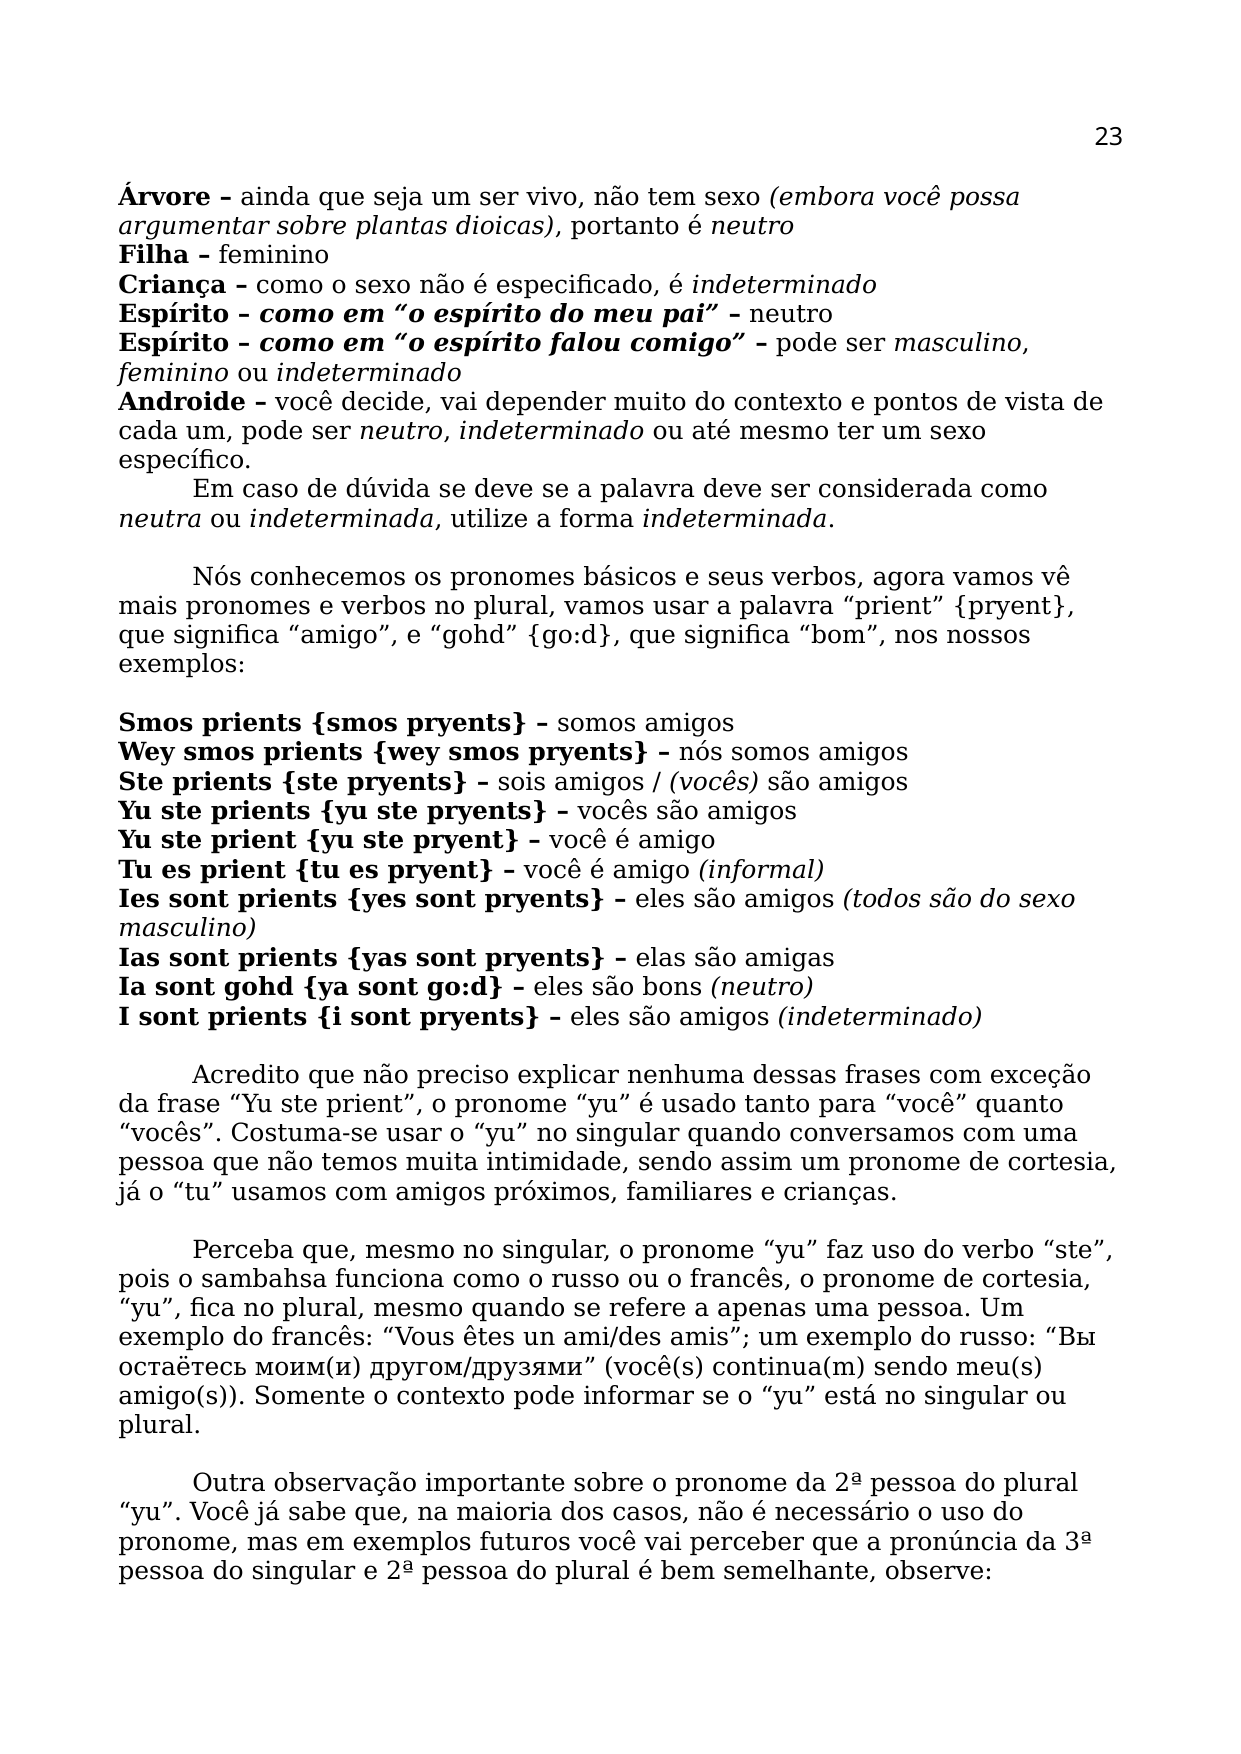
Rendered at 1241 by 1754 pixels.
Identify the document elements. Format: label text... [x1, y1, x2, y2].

text Outra observação importante sobre o pronome da 2ª pessoa do plural “yu”. Você já sabe que, na maioria dos casos, não é necessário o uso do pronome, mas em exemplos futuros você vai perceber que a pronúncia da 3ª pessoa do singular e 2ª pessoa do plural é bem semelhante, observe: [118, 1468, 1123, 1585]
text Acredito que não preciso explicar nenhuma dessas frases com exceção da frase “Yu ste prient”, o pronome “yu” é usado tanto para “você” quanto “vocês”. Costuma-se usar o “yu” no singular quando conversamos com uma pessoa que não temos muita intimidade, sendo assim um pronome de cortesia, já o “tu” usamos com amigos próximos, familiares e crianças. [118, 1060, 1123, 1206]
text Espírito – como em “o espírito do meu pai” – neutro [118, 299, 1123, 328]
text Wey smos prients {wey smos pryents} – nós somos amigos [118, 737, 1123, 767]
text Árvore – ainda que seja um ser vivo, não tem sexo (embora você possa argumentar sobre plantas dioicas), portanto é neutro [118, 182, 1123, 240]
text Yu ste prient {yu ste pryent} – você é amigo [118, 825, 1123, 855]
text Em caso de dúvida se deve se a palavra deve ser considerada como neutra ou indeterminada, utilize a forma indeterminada. [118, 474, 1123, 533]
text Ste prients {ste pryents} – sois amigos / (vocês) são amigos [118, 767, 1123, 796]
text Criança – como o sexo não é especificado, é indeterminado [118, 269, 1123, 299]
text Filha – feminino [118, 240, 1123, 269]
text Smos prients {smos pryents} – somos amigos [118, 708, 1123, 737]
text Ia sont gohd {ya sont go:d} – eles são bons (neutro) [118, 972, 1123, 1001]
text Ies sont prients {yes sont pryents} – eles são amigos (todos são do sexo masculino) [118, 884, 1123, 943]
text Espírito – como em “o espírito falou comigo” – pode ser masculino, feminino ou indeterminado [118, 328, 1123, 387]
text Androide – você decide, vai depender muito do contexto e pontos de vista de cada um, pode ser neutro, indeterminado ou até mesmo ter um sexo específico. [118, 387, 1123, 474]
text Yu ste prients {yu ste pryents} – vocês são amigos [118, 796, 1123, 825]
text Nós conhecemos os pronomes básicos e seus verbos, agora vamos vê mais pronomes e verbos no plural, vamos usar a palavra “prient” {pryent}, que significa “amigo”, e “gohd” {go:d}, que significa “bom”, nos nossos exemplos: [118, 562, 1123, 679]
text Perceba que, mesmo no singular, o pronome “yu” faz uso do verbo “ste”, pois o sambahsa funciona como o russo ou o francês, o pronome de cortesia, “yu”, fica no plural, mesmo quando se refere a apenas uma pessoa. Um exemplo do francês: “Vous êtes un ami/des amis”; um exemplo do russo: “Вы остаётесь моим(и) другом/друзями” (você(s) continua(m) sendo meu(s) amigo(s)). Somente o contexto pode informar se o “yu” está no singular ou plural. [118, 1235, 1123, 1439]
text Tu es prient {tu es pryent} – você é amigo (informal) [118, 855, 1123, 884]
text I sont prients {i sont pryents} – eles são amigos (indeterminado) [118, 1001, 1123, 1031]
text Ias sont prients {yas sont pryents} – elas são amigas [118, 943, 1123, 972]
